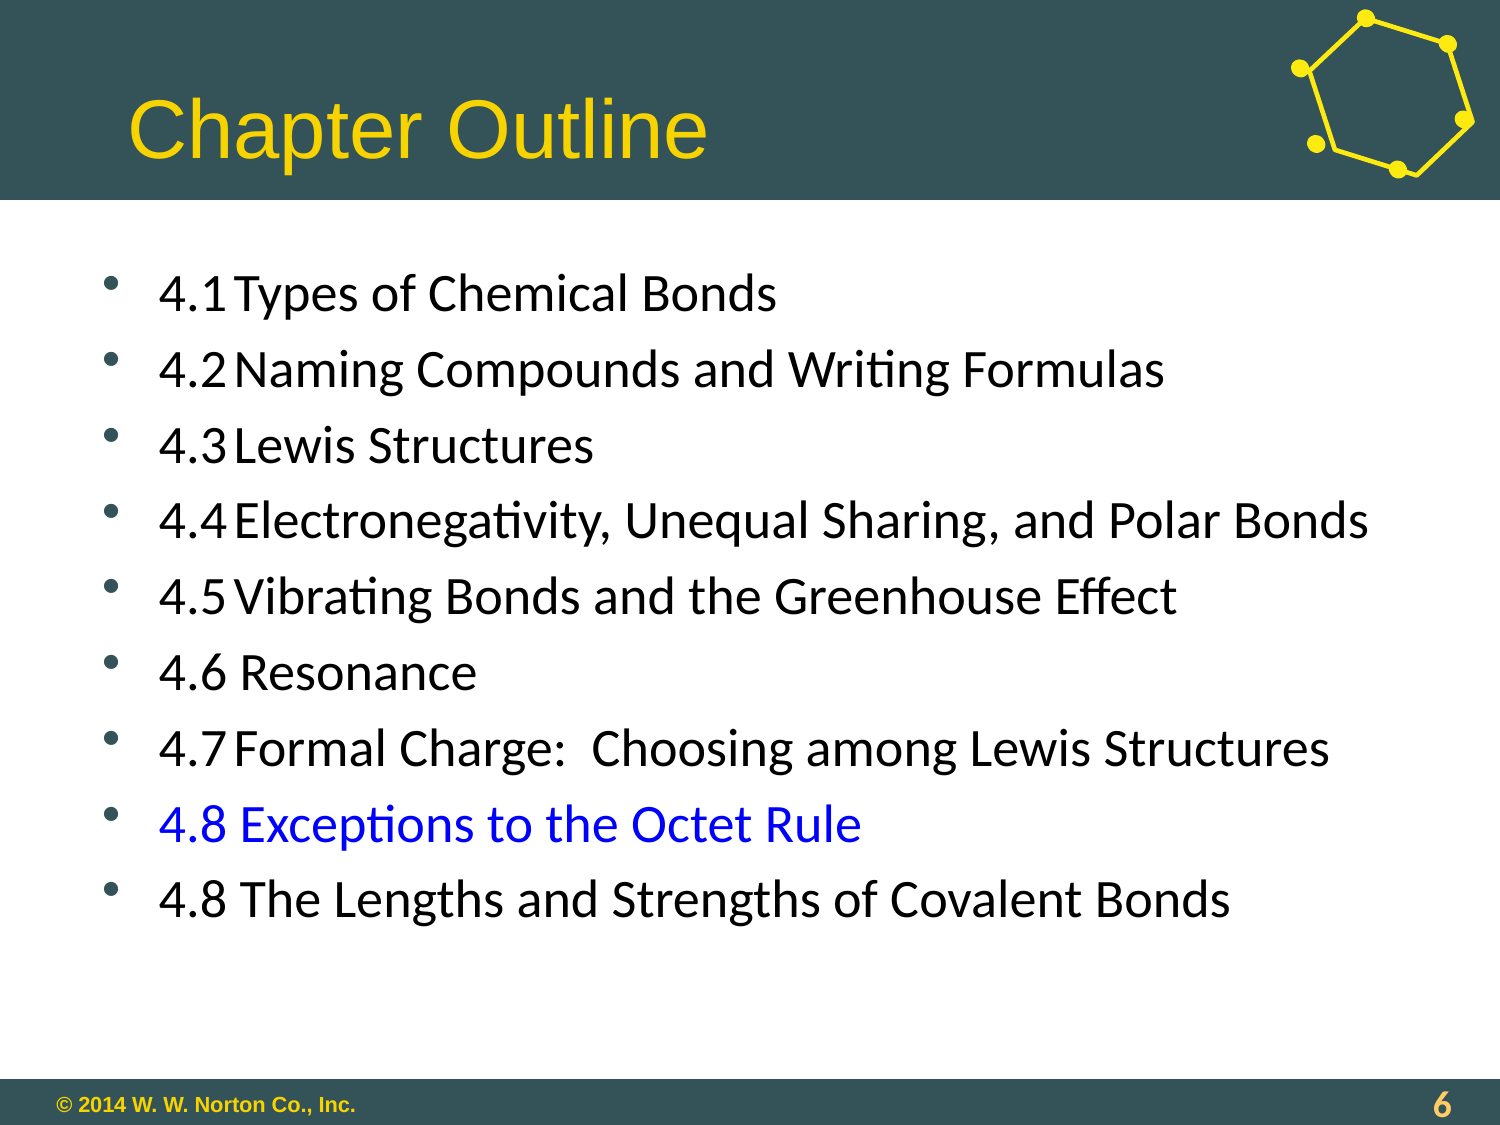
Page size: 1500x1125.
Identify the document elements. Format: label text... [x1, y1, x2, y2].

slide_number [1417, 1076, 1468, 1125]
list 4.1 Types of Chemical Bonds 4.2 Naming Compounds and Writing Formulas 4.3 Lewis Structures 4.4 Electronegativity, Unequal Sharing, and Polar Bonds 4.5 Vibrating Bonds and the Greenhouse Effect 4.6 Resonance 4.7 Formal Charge: Choosing among Lewis Structures 4.8 Exceptions to the Octet Rule 4.8 The Lengths and Strengths of Covalent Bonds [87, 249, 1425, 988]
title Chapter Outline [112, 50, 1388, 200]
